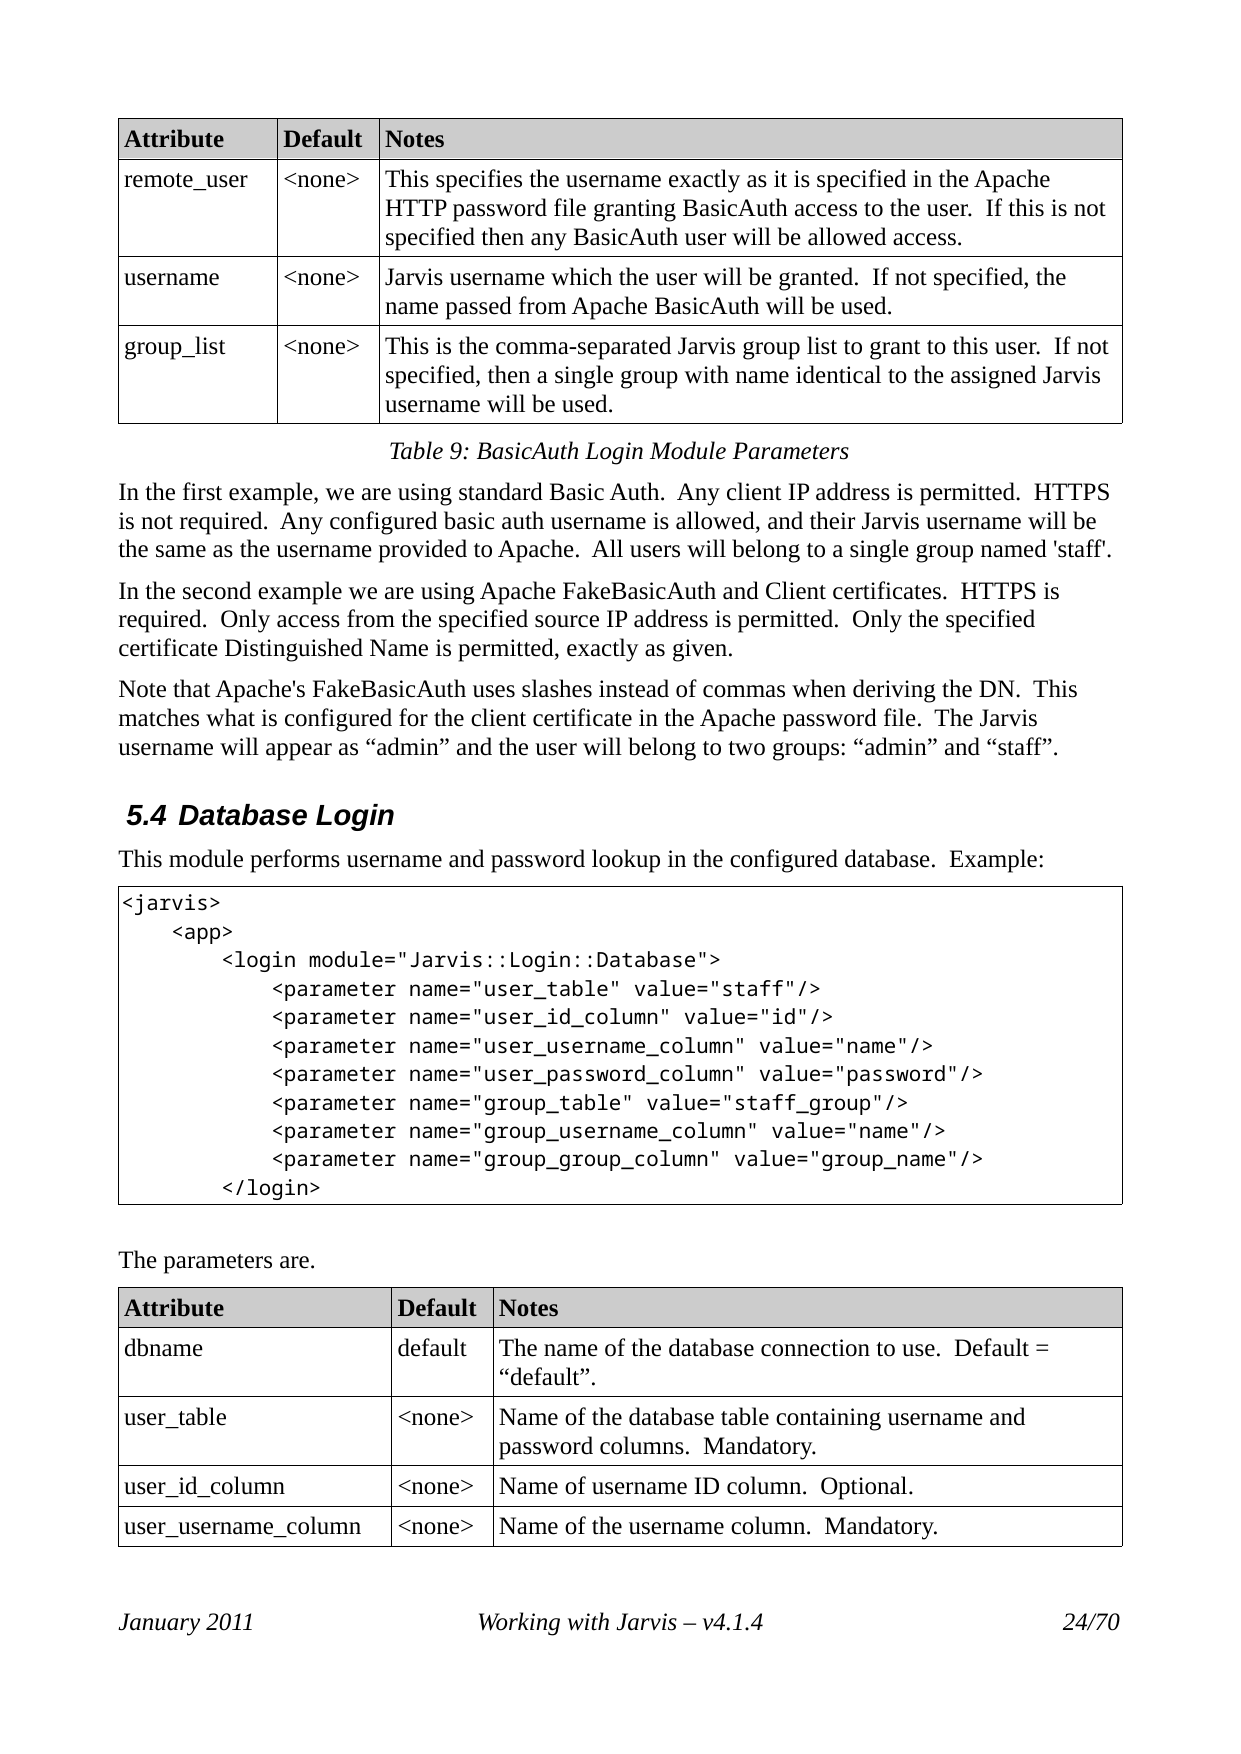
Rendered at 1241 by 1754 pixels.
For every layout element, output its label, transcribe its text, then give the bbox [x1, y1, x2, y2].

text </login> [119, 1170, 1122, 1204]
table_cell user_username_column [119, 1507, 391, 1546]
table_cell The name of the database connection to use. Default = “default”. [494, 1328, 1122, 1396]
text Note that Apache's FakeBasicAuth uses slashes instead of commas when deriving the DN. This matches what is configured for the client certificate in the Apache password file. The Jarvis username will appear as “admin” and the user will belong to two groups: “admin” and “staff”. [118, 674, 1122, 761]
table_cell user_table [119, 1397, 391, 1465]
table_cell <none> [392, 1397, 493, 1465]
table_header Attribute [119, 119, 277, 158]
table_cell This specifies the username exactly as it is specified in the Apache HTTP password file granting BasicAuth access to the user. If this is not specified then any BasicAuth user will be allowed access. [380, 160, 1122, 256]
table_header Notes [494, 1288, 1122, 1327]
table_cell Name of the database table containing username and password columns. Mandatory. [494, 1397, 1122, 1465]
text <parameter name="user_id_column" value="id"/> [119, 999, 1122, 1028]
table_cell <none> [392, 1507, 493, 1546]
table_cell <none> [278, 257, 379, 325]
table_cell remote_user [119, 160, 277, 256]
table_cell default [392, 1328, 493, 1396]
text <login module="Jarvis::Login::Database"> [119, 942, 1122, 971]
table_header Default [278, 119, 379, 158]
table_cell group_list [119, 326, 277, 423]
text <jarvis> [119, 887, 1122, 914]
table_cell Name of the username column. Mandatory. [494, 1507, 1122, 1546]
text The parameters are. [118, 1246, 1122, 1274]
text Table 9: BasicAuth Login Module Parameters [118, 436, 1122, 464]
subtitle Database Login [118, 798, 1122, 832]
text In the second example we are using Apache FakeBasicAuth and Client certificates. HTTPS is required. Only access from the specified source IP address is permitted. Only the specified certificate Distinguished Name is permitted, exactly as given. [118, 576, 1122, 662]
table_cell <none> [392, 1466, 493, 1506]
text <app> [119, 914, 1122, 942]
text <parameter name="user_table" value="staff"/> [119, 971, 1122, 999]
table_cell <none> [278, 326, 379, 423]
table_header Attribute [119, 1288, 391, 1327]
table_cell <none> [278, 160, 379, 256]
text This module performs username and password lookup in the configured database. Example: [118, 844, 1122, 873]
table_header Default [392, 1288, 493, 1327]
table_cell username [119, 257, 277, 325]
text <parameter name="user_username_column" value="name"/> [119, 1028, 1122, 1056]
text <parameter name="group_group_column" value="group_name"/> [119, 1141, 1122, 1170]
table_cell This is the comma-separated Jarvis group list to grant to this user. If not specified, then a single group with name identical to the assigned Jarvis username will be used. [380, 326, 1122, 423]
text <parameter name="group_username_column" value="name"/> [119, 1113, 1122, 1141]
text In the first example, we are using standard Basic Auth. Any client IP address is permitted. HTTPS is not required. Any configured basic auth username is allowed, and their Jarvis username will be the same as the username provided to Apache. All users will belong to a single group named 'staff'. [118, 477, 1122, 563]
table_cell Name of username ID column. Optional. [494, 1466, 1122, 1506]
table_cell Jarvis username which the user will be granted. If not specified, the name passed from Apache BasicAuth will be used. [380, 257, 1122, 325]
table_cell dbname [119, 1328, 391, 1396]
table_header Notes [380, 119, 1122, 158]
text <parameter name="user_password_column" value="password"/> [119, 1056, 1122, 1084]
text <parameter name="group_table" value="staff_group"/> [119, 1084, 1122, 1113]
table_cell user_id_column [119, 1466, 391, 1506]
